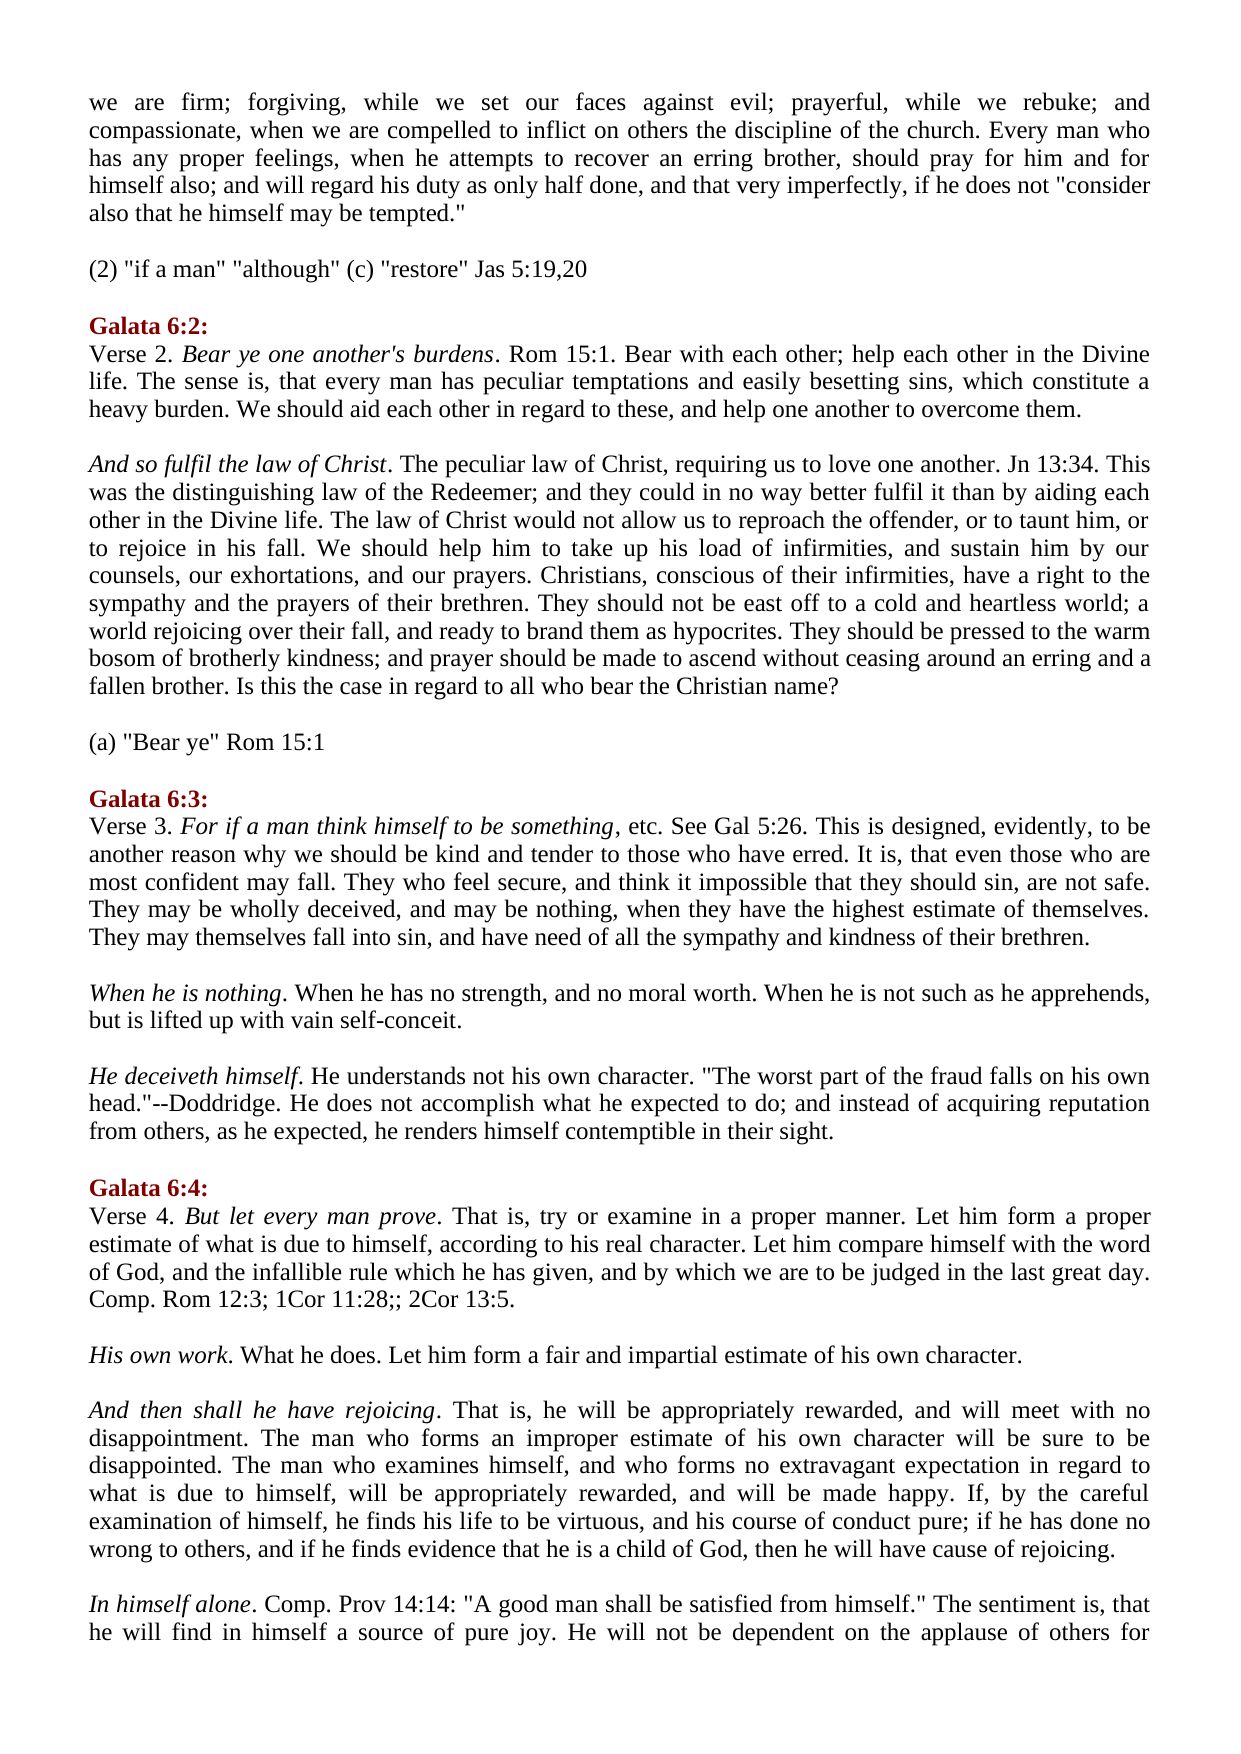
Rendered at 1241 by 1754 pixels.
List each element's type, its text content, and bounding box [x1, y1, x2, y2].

text we are firm; forgiving, while we set our faces against evil; prayerful, while we rebuke; and compassionate, when we are compelled to inflict on others the discipline of the church. Every man who has any proper feelings, when he attempts to recover an erring brother, should pray for him and for himself also; and will regard his duty as only half done, and that very imperfectly, if he does not "consider also that he himself may be tempted." (2) "if a man" "although" (c) "restore" Jas 5:19,20 [88, 88, 1152, 282]
text Galata 6:2: [88, 312, 1152, 340]
text Verse 4. But let every man prove. That is, try or examine in a proper manner. Let him form a proper estimate of what is due to himself, according to his real character. Let him compare himself with the word of God, and the infallible rule which he has given, and by which we are to be judged in the last great day. Comp. Rom 12:3; 1Cor 11:28;; 2Cor 13:5. His own work. What he does. Let him form a fair and impartial estimate of his own character. And then shall he have rejoicing. That is, he will be appropriately rewarded, and will meet with no disappointment. The man who forms an improper estimate of his own character will be sure to be disappointed. The man who examines himself, and who forms no extravagant expectation in regard to what is due to himself, will be appropriately rewarded, and will be made happy. If, by the careful examination of himself, he finds his life to be virtuous, and his course of conduct pure; if he has done no wrong to others, and if he finds evidence that he is a child of God, then he will have cause of rejoicing. In himself alone. Comp. Prov 14:14: "A good man shall be satisfied from himself." The sentiment is, that he will find in himself a source of pure joy. He will not be dependent on the applause of others for [88, 1202, 1152, 1646]
text Galata 6:3: [88, 785, 1152, 812]
text Verse 2. Bear ye one another's burdens. Rom 15:1. Bear with each other; help each other in the Divine life. The sense is, that every man has peculiar temptations and easily besetting sins, which constitute a heavy burden. We should aid each other in regard to these, and help one another to overcome them. And so fulfil the law of Christ. The peculiar law of Christ, requiring us to love one another. Jn 13:34. This was the distinguishing law of the Redeemer; and they could in no way better fulfil it than by aiding each other in the Divine life. The law of Christ would not allow us to reproach the offender, or to taunt him, or to rejoice in his fall. We should help him to take up his load of infirmities, and sustain him by our counsels, our exhortations, and our prayers. Christians, conscious of their infirmities, have a right to the sympathy and the prayers of their brethren. They should not be east off to a cold and heartless world; a world rejoicing over their fall, and ready to brand them as hypocrites. They should be pressed to the warm bosom of brotherly kindness; and prayer should be made to ascend without ceasing around an erring and a fallen brother. Is this the case in regard to all who bear the Christian name? (a) "Bear ye" Rom 15:1 [88, 340, 1152, 755]
text Verse 3. For if a man think himself to be something, etc. See Gal 5:26. This is designed, evidently, to be another reason why we should be kind and tender to those who have erred. It is, that even those who are most confident may fall. They who feel secure, and think it impossible that they should sin, are not safe. They may be wholly deceived, and may be nothing, when they have the highest estimate of themselves. They may themselves fall into sin, and have need of all the sympathy and kindness of their brethren. When he is nothing. When he has no strength, and no moral worth. When he is not such as he apprehends, but is lifted up with vain self-conceit. He deceiveth himself. He understands not his own character. "The worst part of the fraud falls on his own head."--Doddridge. He does not accomplish what he expected to do; and instead of acquiring reputation from others, as he expected, he renders himself contemptible in their sight. [88, 812, 1152, 1145]
text Galata 6:4: [88, 1174, 1152, 1202]
